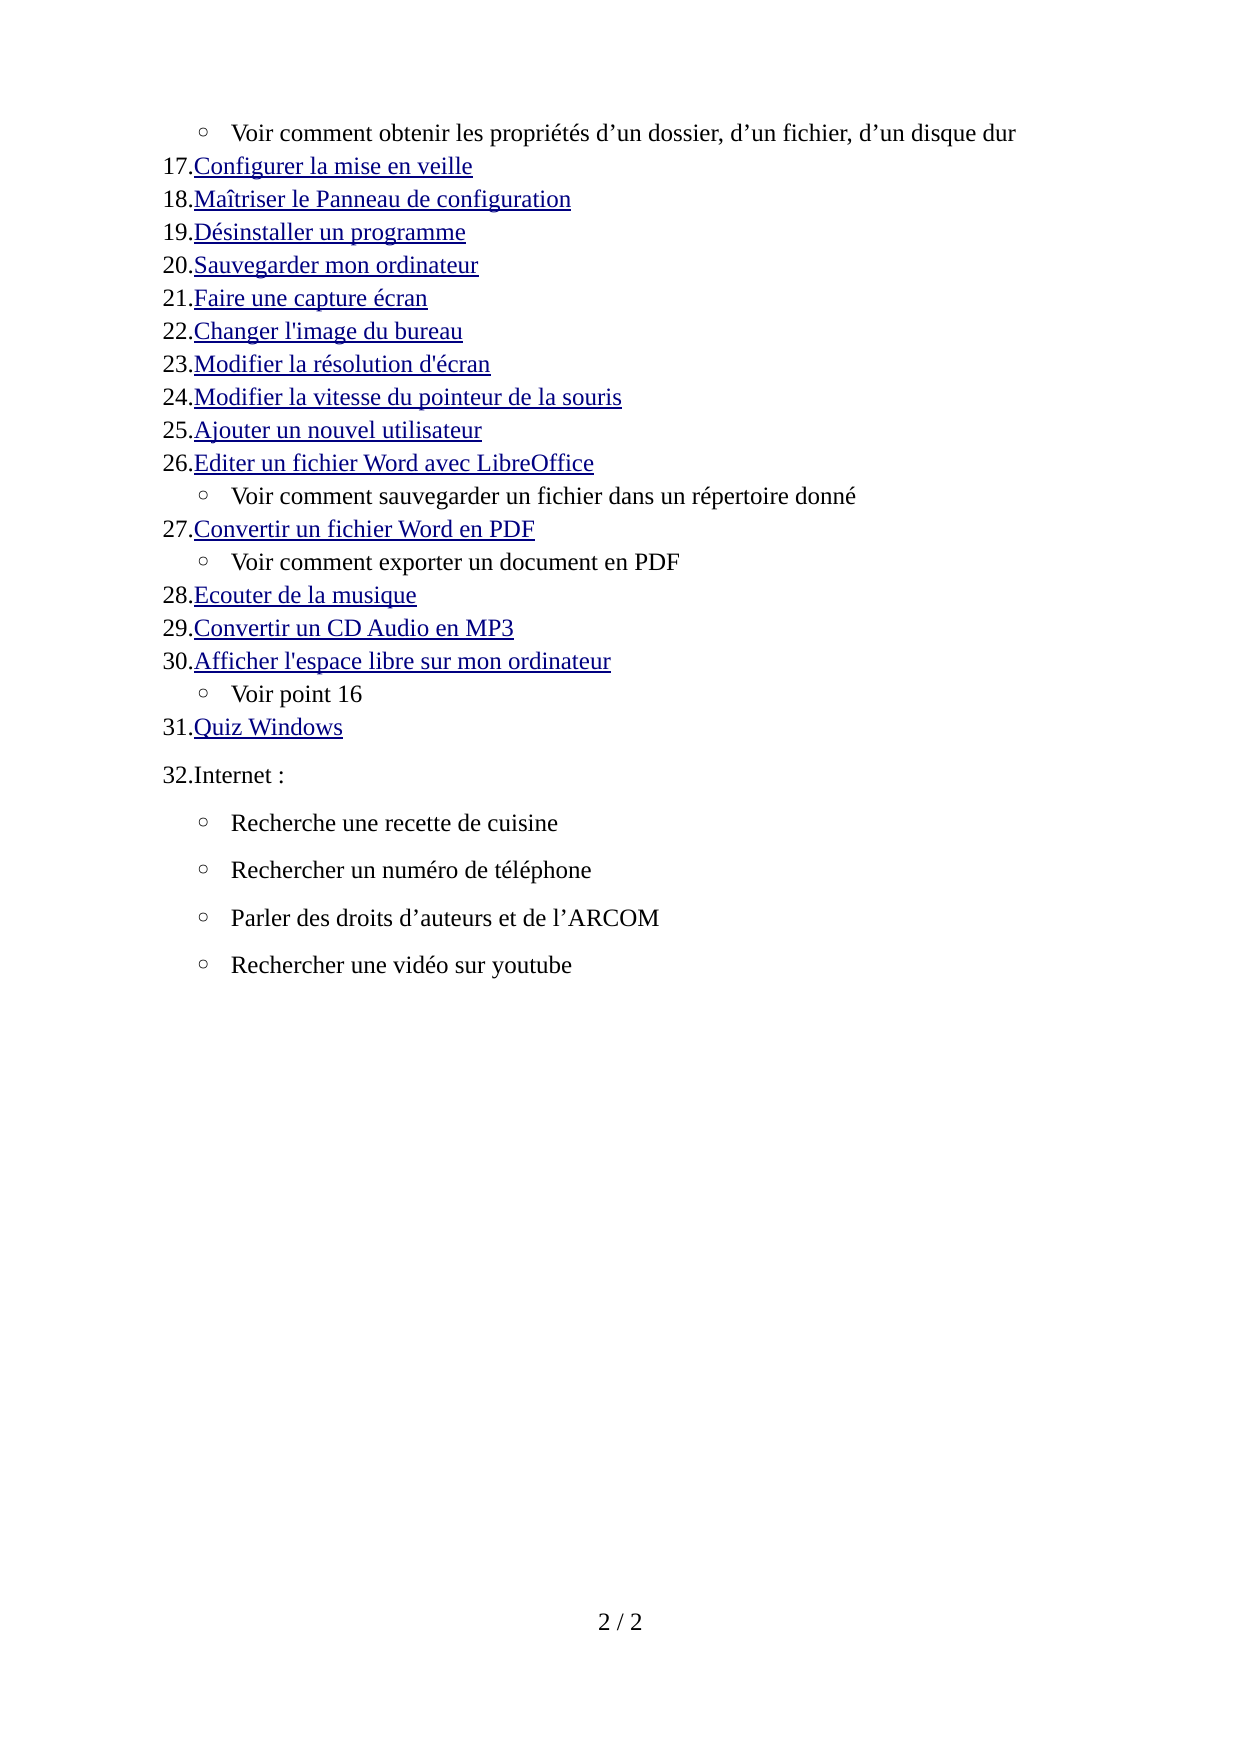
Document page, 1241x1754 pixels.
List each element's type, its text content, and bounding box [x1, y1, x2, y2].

list Désinstaller un programme [162, 217, 1122, 246]
list Voir comment obtenir les propriétés d’un dossier, d’un fichier, d’un disque dur [193, 118, 1122, 147]
list Configurer la mise en veille [162, 151, 1122, 180]
list Rechercher une vidéo sur youtube [193, 951, 1122, 979]
list Internet : [162, 760, 1122, 789]
list Ecouter de la musique [162, 580, 1122, 609]
list Convertir un CD Audio en MP3 [162, 613, 1122, 642]
list Changer l'image du bureau [162, 316, 1122, 345]
list Sauvegarder mon ordinateur [162, 250, 1122, 279]
list Modifier la vitesse du pointeur de la souris [162, 382, 1122, 411]
list Editer un fichier Word avec LibreOffice [162, 448, 1122, 477]
list Maîtriser le Panneau de configuration [162, 184, 1122, 213]
list Parler des droits d’auteurs et de l’ARCOM [193, 903, 1122, 932]
list Modifier la résolution d'écran [162, 349, 1122, 378]
list Voir point 16 [193, 679, 1122, 708]
list Afficher l'espace libre sur mon ordinateur [162, 646, 1122, 675]
list Faire une capture écran [162, 283, 1122, 312]
list Rechercher un numéro de téléphone [193, 855, 1122, 884]
list Voir comment sauvegarder un fichier dans un répertoire donné [193, 481, 1122, 510]
list Voir comment exporter un document en PDF [193, 547, 1122, 576]
list Convertir un fichier Word en PDF [162, 514, 1122, 543]
list Ajouter un nouvel utilisateur [162, 415, 1122, 444]
list Recherche une recette de cuisine [193, 808, 1122, 836]
list Quiz Windows [162, 712, 1122, 741]
